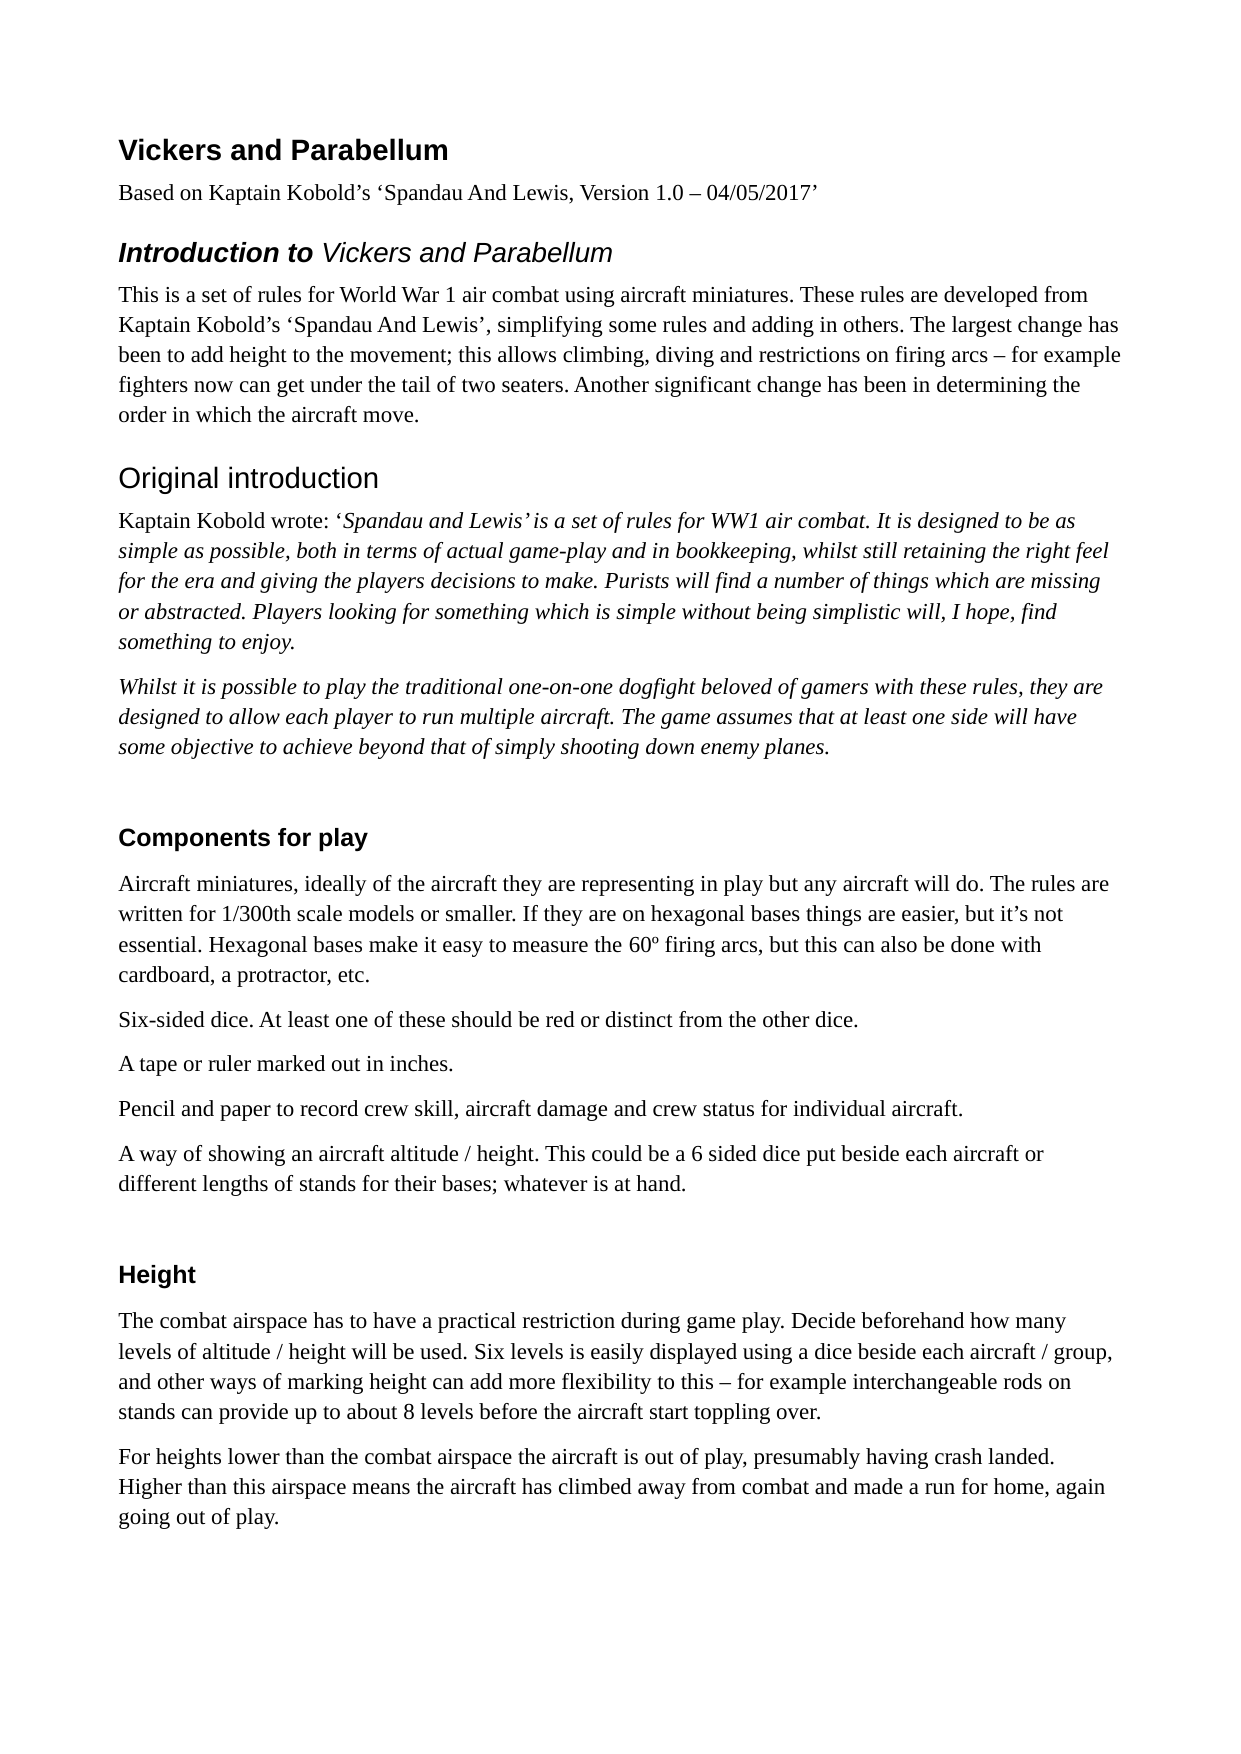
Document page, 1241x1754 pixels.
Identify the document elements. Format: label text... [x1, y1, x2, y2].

text Kaptain Kobold wrote: ‘Spandau and Lewis’ is a set of rules for WW1 air combat. It is designed to be as simple as possible, both in terms of actual game-play and in bookkeeping, whilst still retaining the right feel for the era and giving the players decisions to make. Purists will find a number of things which are missing or abstracted. Players looking for something which is simple without being simplistic will, I hope, find something to enjoy. [118, 507, 1122, 654]
text Pencil and paper to record crew skill, aircraft damage and crew status for individual aircraft. [118, 1095, 1122, 1122]
text Whilst it is possible to play the traditional one-on-one dogfight beloved of gamers with these rules, they are designed to allow each player to run multiple aircraft. The game assumes that at least one side will have some objective to achieve beyond that of simply shooting down enemy planes. [118, 673, 1122, 759]
text Based on Kaptain Kobold’s ‘Spandau And Lewis, Version 1.0 – 04/05/2017’ [118, 179, 1122, 205]
subtitle Original introduction [118, 461, 1122, 494]
subtitle Vickers and Parabellum [118, 133, 1122, 166]
text Six-sided dice. At least one of these should be red or distinct from the other dice. [118, 1006, 1122, 1032]
text Height [118, 1260, 1122, 1289]
subtitle Introduction to Vickers and Parabellum [118, 236, 1122, 268]
text Aircraft miniatures, ideally of the aircraft they are representing in play but any aircraft will do. The rules are written for 1/300th scale models or smaller. If they are on hexagonal bases things are easier, but it’s not essential. Hexagonal bases make it easy to measure the 60º firing arcs, but this can also be done with cardboard, a protractor, etc. [118, 870, 1122, 987]
text A way of showing an aircraft altitude / height. This could be a 6 sided dice put beside each aircraft or different lengths of stands for their bases; whatever is at hand. [118, 1140, 1122, 1197]
text The combat airspace has to have a practical restriction during game play. Decide beforehand how many levels of altitude / height will be used. Six levels is easily displayed using a dice beside each aircraft / group, and other ways of marking height can add more flexibility to this – for example interchangeable rods on stands can provide up to about 8 levels before the aircraft start toppling over. [118, 1307, 1122, 1424]
text Components for play [118, 823, 1122, 851]
text A tape or ruler marked out in inches. [118, 1051, 1122, 1077]
text For heights lower than the combat airspace the aircraft is out of play, presumably having crash landed. Higher than this airspace means the aircraft has climbed away from combat and made a run for home, again going out of play. [118, 1443, 1122, 1530]
text This is a set of rules for World War 1 air combat using aircraft miniatures. These rules are developed from Kaptain Kobold’s ‘Spandau And Lewis’, simplifying some rules and adding in others. The largest change has been to add height to the movement; this allows climbing, diving and restrictions on firing arcs – for example fighters now can get under the tail of two seaters. Another significant change has been in determining the order in which the aircraft move. [118, 281, 1122, 428]
